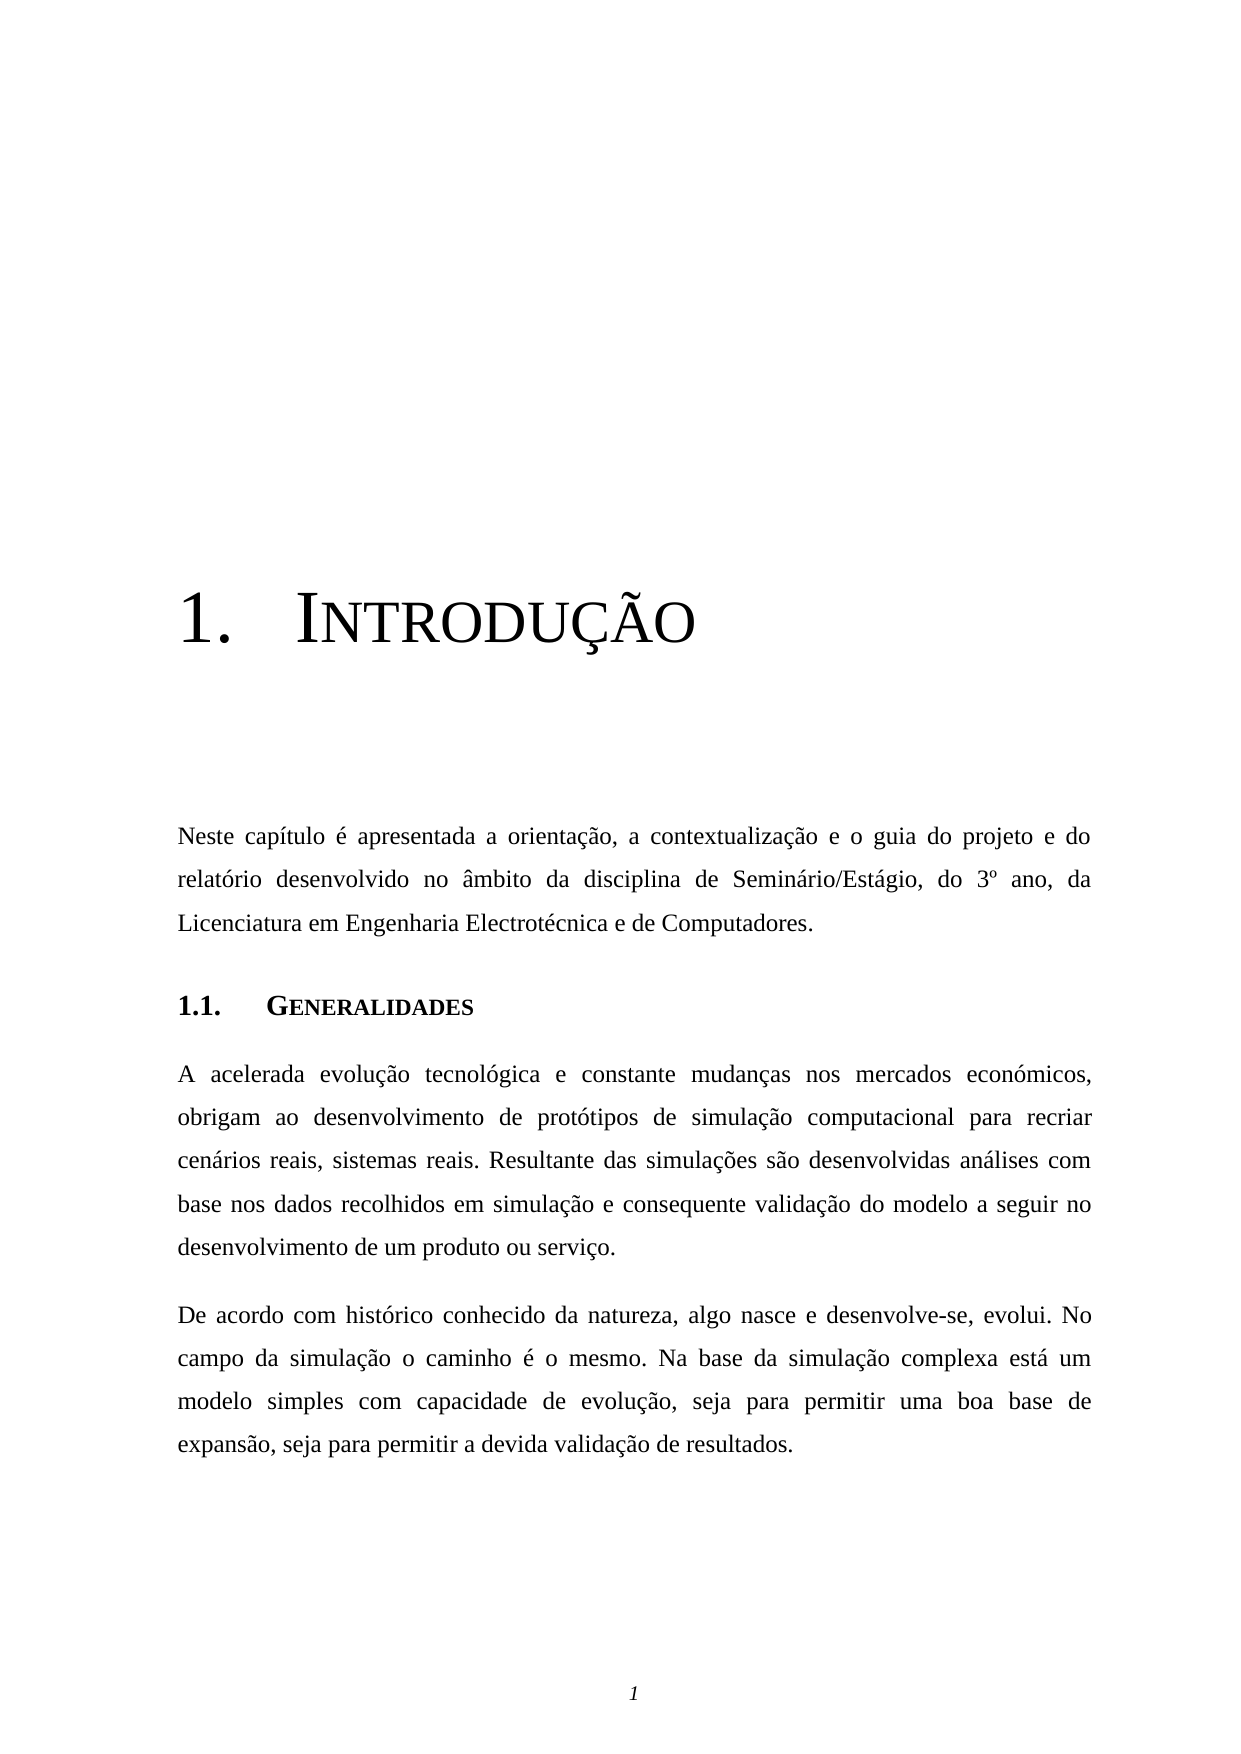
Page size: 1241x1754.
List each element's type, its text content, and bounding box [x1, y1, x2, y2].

list Generalidades [177, 988, 1092, 1022]
text A acelerada evolução tecnológica e constante mudanças nos mercados económicos, obrigam ao desenvolvimento de protótipos de simulação computacional para recriar cenários reais, sistemas reais. Resultante das simulações são desenvolvidas análises com base nos dados recolhidos em simulação e consequente validação do modelo a seguir no desenvolvimento de um produto ou serviço. [177, 1059, 1092, 1261]
list Introdução [177, 573, 1092, 659]
text Neste capítulo é apresentada a orientação, a contextualização e o guia do projeto e do relatório desenvolvido no âmbito da disciplina de Seminário/Estágio, do 3º ano, da Licenciatura em Engenharia Electrotécnica e de Computadores. [177, 821, 1092, 936]
text De acordo com histórico conhecido da natureza, algo nasce e desenvolve-se, evolui. No campo da simulação o caminho é o mesmo. Na base da simulação complexa está um modelo simples com capacidade de evolução, seja para permitir uma boa base de expansão, seja para permitir a devida validação de resultados. [177, 1300, 1092, 1458]
